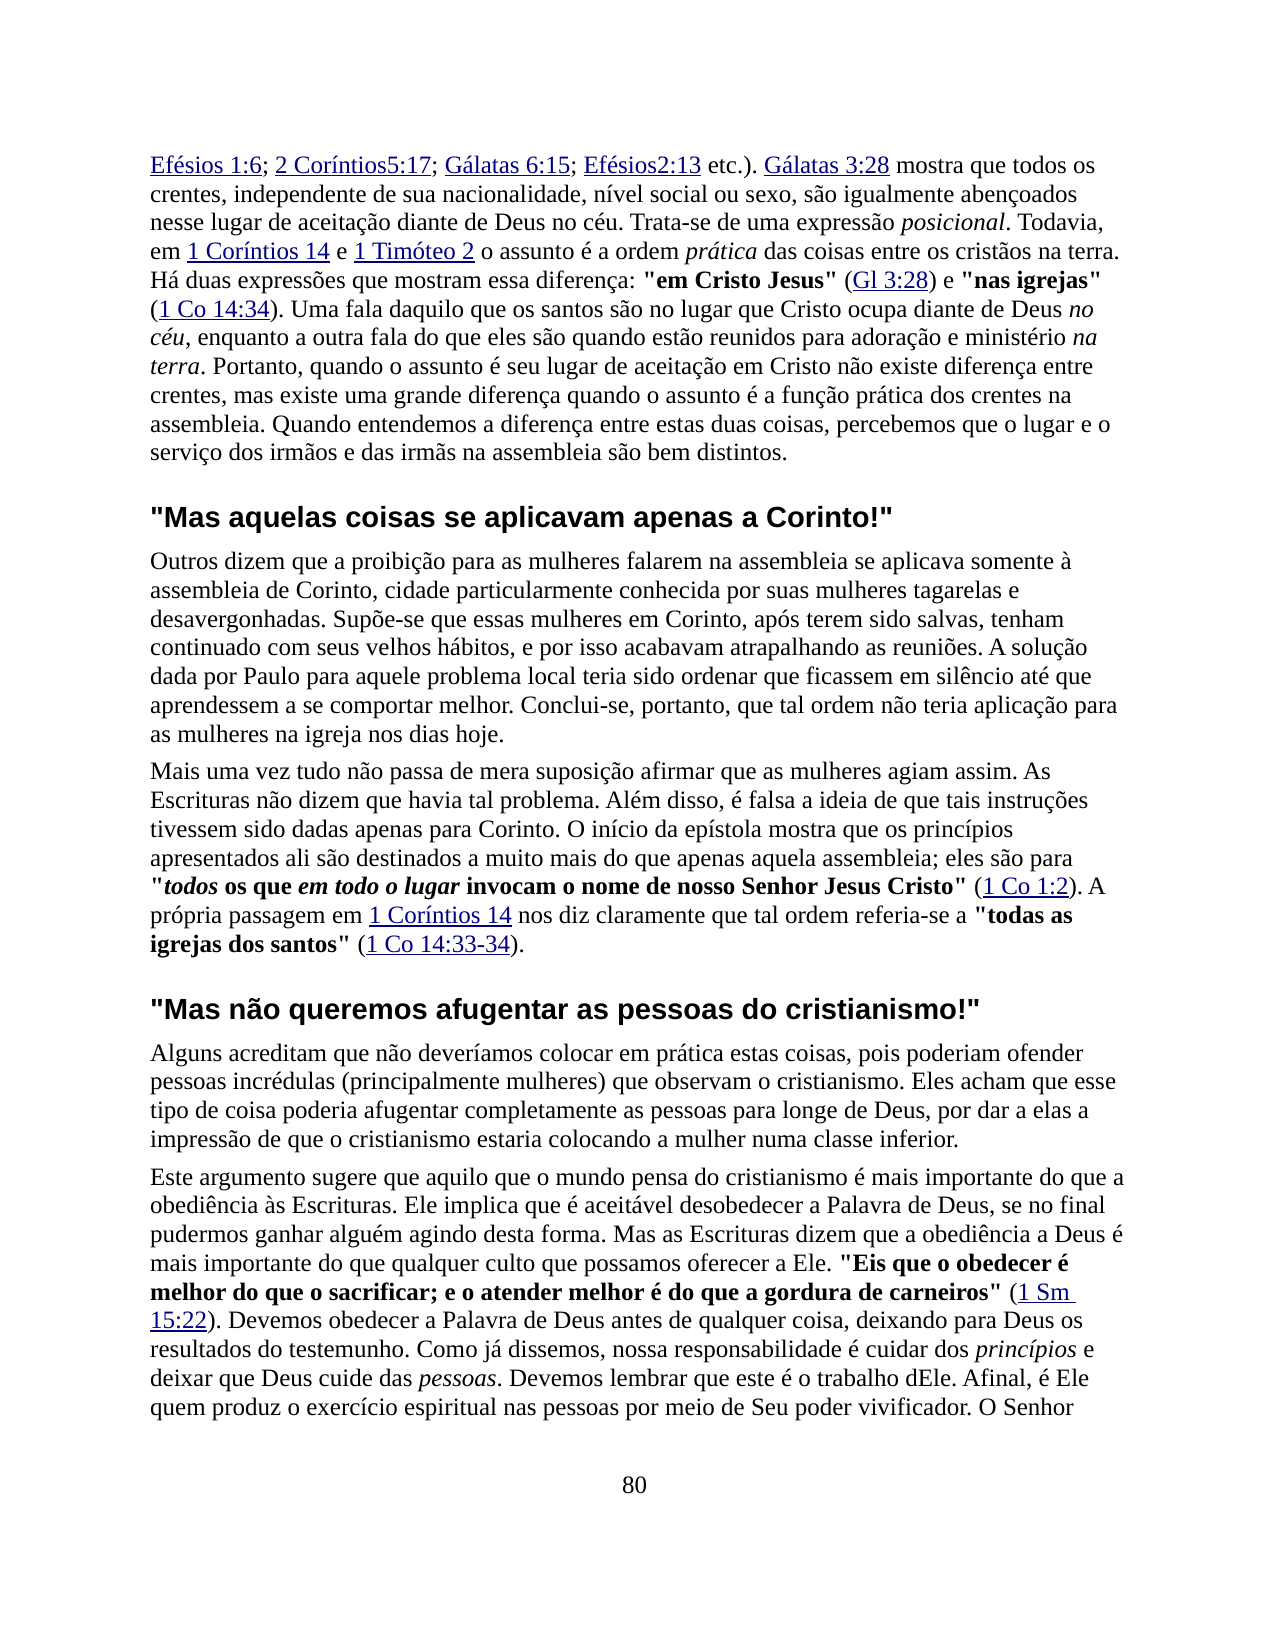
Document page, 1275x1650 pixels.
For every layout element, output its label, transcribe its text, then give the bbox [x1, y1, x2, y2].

text Alguns acreditam que não deveríamos colocar em prática estas coisas, pois poderiam ofender pessoas incrédulas (principalmente mulheres) que observam o cristianismo. Eles acham que esse tipo de coisa poderia afugentar completamente as pessoas para longe de Deus, por dar a elas a impressão de que o cristianismo estaria colocando a mulher numa classe inferior. [150, 1038, 1125, 1153]
text Efésios 1:6; 2 Coríntios5:17; Gálatas 6:15; Efésios2:13 etc.). Gálatas 3:28 mostra que todos os crentes, independente de sua nacionalidade, nível social ou sexo, são igualmente abençoados nesse lugar de aceitação diante de Deus no céu. Trata-se de uma expressão posicional. Todavia, em 1 Coríntios 14 e 1 Timóteo 2 o assunto é a ordem prática das coisas entre os cristãos na terra. Há duas expressões que mostram essa diferença: "em Cristo Jesus" (Gl 3:28) e "nas igrejas" (1 Co 14:34). Uma fala daquilo que os santos são no lugar que Cristo ocupa diante de Deus no céu, enquanto a outra fala do que eles são quando estão reunidos para adoração e ministério na terra. Portanto, quando o assunto é seu lugar de aceitação em Cristo não existe diferença entre crentes, mas existe uma grande diferença quando o assunto é a função prática dos crentes na assembleia. Quando entendemos a diferença entre estas duas coisas, percebemos que o lugar e o serviço dos irmãos e das irmãs na assembleia são bem distintos. [150, 150, 1125, 466]
text Este argumento sugere que aquilo que o mundo pensa do cristianismo é mais importante do que a obediência às Escrituras. Ele implica que é aceitável desobedecer a Palavra de Deus, se no final pudermos ganhar alguém agindo desta forma. Mas as Escrituras dizem que a obediência a Deus é mais importante do que qualquer culto que possamos oferecer a Ele. "Eis que o obedecer é melhor do que o sacrificar; e o atender melhor é do que a gordura de carneiros" (1 Sm 15:22). Devemos obedecer a Palavra de Deus antes de qualquer coisa, deixando para Deus os resultados do testemunho. Como já dissemos, nossa responsabilidade é cuidar dos princípios e deixar que Deus cuide das pessoas. Devemos lembrar que este é o trabalho dEle. Afinal, é Ele quem produz o exercício espiritual nas pessoas por meio de Seu poder vivificador. O Senhor [150, 1162, 1125, 1420]
text Mais uma vez tudo não passa de mera suposição afirmar que as mulheres agiam assim. As Escrituras não dizem que havia tal problema. Além disso, é falsa a ideia de que tais instruções tivessem sido dadas apenas para Corinto. O início da epístola mostra que os princípios apresentados ali são destinados a muito mais do que apenas aquela assembleia; eles são para "todos os que em todo o lugar invocam o nome de nosso Senhor Jesus Cristo" (1 Co 1:2). A própria passagem em 1 Coríntios 14 nos diz claramente que tal ordem referia-se a "todas as igrejas dos santos" (1 Co 14:33-34). [150, 756, 1125, 958]
text Outros dizem que a proibição para as mulheres falarem na assembleia se aplicava somente à assembleia de Corinto, cidade particularmente conhecida por suas mulheres tagarelas e desavergonhadas. Supõe-se que essas mulheres em Corinto, após terem sido salvas, tenham continuado com seus velhos hábitos, e por isso acabavam atrapalhando as reuniões. A solução dada por Paulo para aquele problema local teria sido ordenar que ficassem em silêncio até que aprendessem a se comportar melhor. Conclui-se, portanto, que tal ordem não teria aplicação para as mulheres na igreja nos dias hoje. [150, 546, 1125, 747]
subtitle "Mas não queremos afugentar as pessoas do cristianismo!" [150, 992, 1125, 1025]
subtitle "Mas aquelas coisas se aplicavam apenas a Corinto!" [150, 500, 1125, 534]
